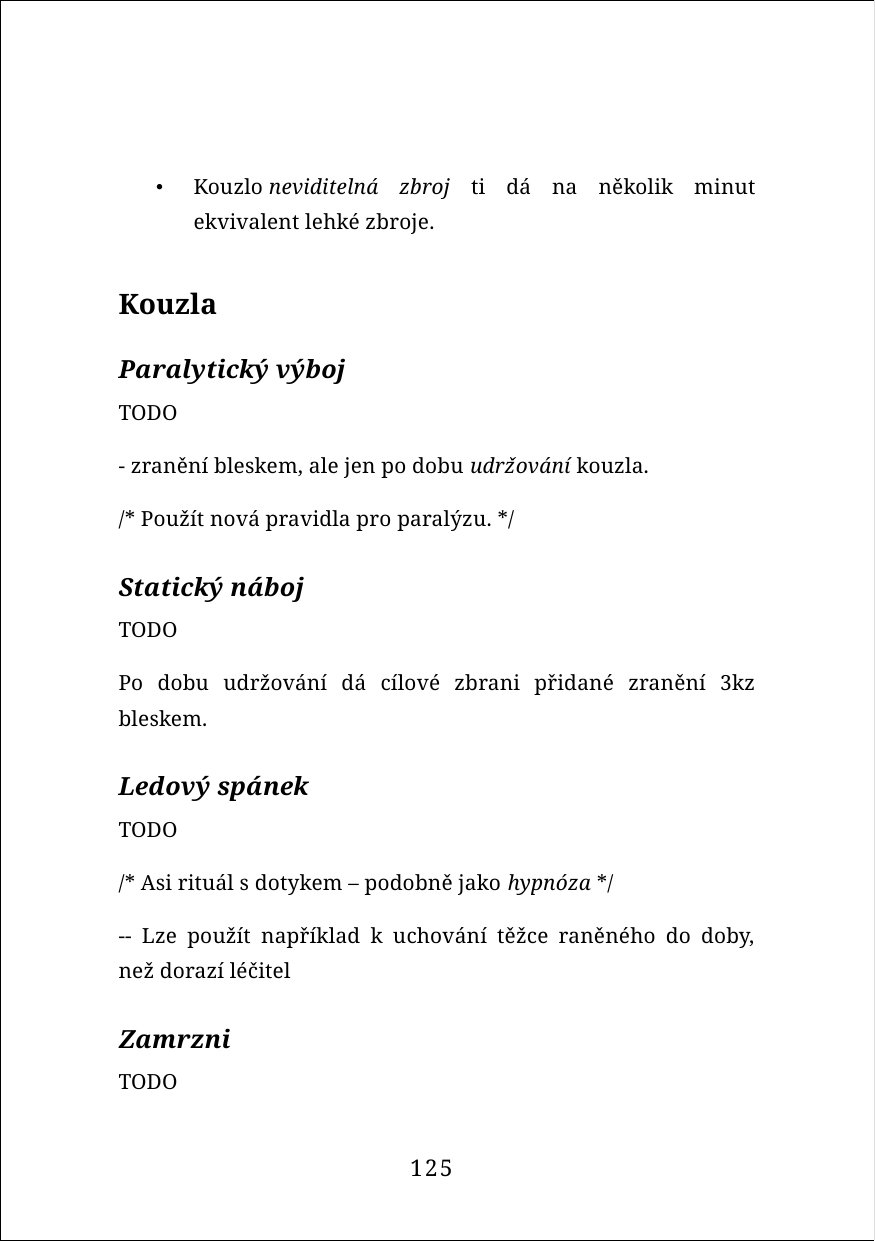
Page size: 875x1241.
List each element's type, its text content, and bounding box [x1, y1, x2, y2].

text /* Použít nová pravidla pro paralýzu. */ [118, 504, 756, 533]
subtitle Statický náboj [118, 569, 756, 603]
text TODO [118, 615, 756, 643]
subtitle Kouzla [118, 284, 756, 322]
text - zranění bleskem, ale jen po dobu udržování kouzla. [118, 451, 756, 479]
list Kouzlo neviditelná zbroj ti dá na několik minut ekvivalent lehké zbroje. [156, 172, 756, 236]
text TODO [118, 398, 756, 426]
text -- Lze použít například k uchování těžce raněného do doby, než dorazí léčitel [118, 921, 756, 985]
text /* Asi rituál s dotykem – podobně jako hypnóza */ [118, 868, 756, 896]
subtitle Ledový spánek [118, 769, 756, 803]
subtitle Zamrzni [118, 1022, 756, 1056]
text TODO [118, 815, 756, 843]
text Po dobu udržování dá cílové zbrani přidané zranění 3kz bleskem. [118, 668, 756, 732]
subtitle Paralytický výboj [118, 352, 756, 386]
text TODO [118, 1067, 756, 1096]
